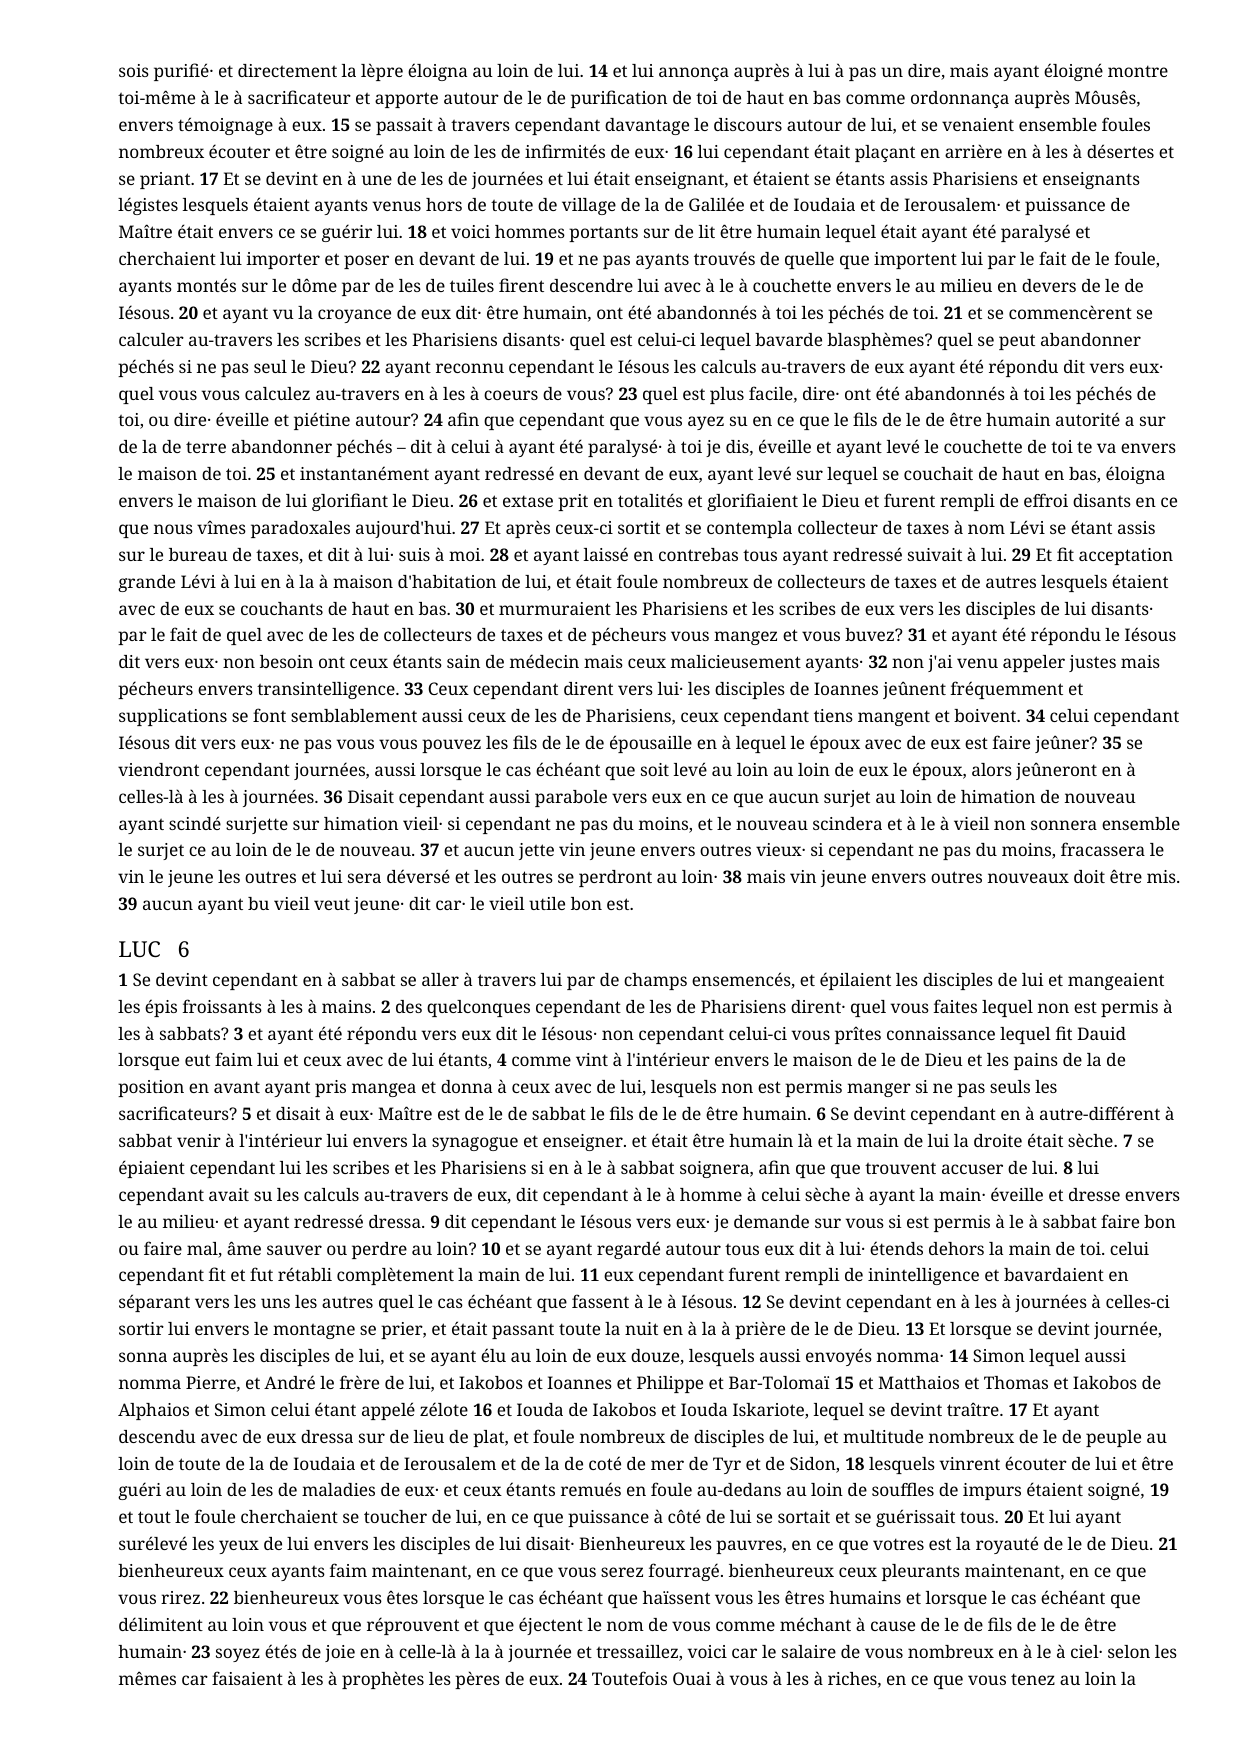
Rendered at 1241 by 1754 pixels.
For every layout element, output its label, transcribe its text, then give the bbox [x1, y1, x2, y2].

text 1 Se devint cependant en à sabbat se aller à travers lui par de champs ensemencés, et épilaient les disciples de lui et mangeaient les épis froissants à les à mains. 2 des quelconques cependant de les de Pharisiens dirent· quel vous faites lequel non est permis à les à sabbats? 3 et ayant été répondu vers eux dit le Iésous· non cependant celui-ci vous prîtes connaissance lequel fit Dauid lorsque eut faim lui et ceux avec de lui étants, 4 comme vint à l'intérieur envers le maison de le de Dieu et les pains de la de position en avant ayant pris mangea et donna à ceux avec de lui, lesquels non est permis manger si ne pas seuls les sacrificateurs? 5 et disait à eux· Maître est de le de sabbat le fils de le de être humain. 6 Se devint cependant en à autre-différent à sabbat venir à l'intérieur lui envers la synagogue et enseigner. et était être humain là et la main de lui la droite était sèche. 7 se épiaient cependant lui les scribes et les Pharisiens si en à le à sabbat soignera, afin que que trouvent accuser de lui. 8 lui cependant avait su les calculs au-travers de eux, dit cependant à le à homme à celui sèche à ayant la main· éveille et dresse envers le au milieu· et ayant redressé dressa. 9 dit cependant le Iésous vers eux· je demande sur vous si est permis à le à sabbat faire bon ou faire mal, âme sauver ou perdre au loin? 10 et se ayant regardé autour tous eux dit à lui· étends dehors la main de toi. celui cependant fit et fut rétabli complètement la main de lui. 11 eux cependant furent rempli de inintelligence et bavardaient en séparant vers les uns les autres quel le cas échéant que fassent à le à Iésous. 12 Se devint cependant en à les à journées à celles-ci sortir lui envers le montagne se prier, et était passant toute la nuit en à la à prière de le de Dieu. 13 Et lorsque se devint journée, sonna auprès les disciples de lui, et se ayant élu au loin de eux douze, lesquels aussi envoyés nomma· 14 Simon lequel aussi nomma Pierre, et André le frère de lui, et Iakobos et Ioannes et Philippe et Bar-Tolomaï 15 et Matthaios et Thomas et Iakobos de Alphaios et Simon celui étant appelé zélote 16 et Iouda de Iakobos et Iouda Iskariote, lequel se devint traître. 17 Et ayant descendu avec de eux dressa sur de lieu de plat, et foule nombreux de disciples de lui, et multitude nombreux de le de peuple au loin de toute de la de Ioudaia et de Ierousalem et de la de coté de mer de Tyr et de Sidon, 18 lesquels vinrent écouter de lui et être guéri au loin de les de maladies de eux· et ceux étants remués en foule au-dedans au loin de souffles de impurs étaient soigné, 19 et tout le foule cherchaient se toucher de lui, en ce que puissance à côté de lui se sortait et se guérissait tous. 20 Et lui ayant surélevé les yeux de lui envers les disciples de lui disait· Bienheureux les pauvres, en ce que votres est la royauté de le de Dieu. 21 bienheureux ceux ayants faim maintenant, en ce que vous serez fourragé. bienheureux ceux pleurants maintenant, en ce que vous rirez. 22 bienheureux vous êtes lorsque le cas échéant que haïssent vous les êtres humains et lorsque le cas échéant que délimitent au loin vous et que réprouvent et que éjectent le nom de vous comme méchant à cause de le de fils de le de être humain· 23 soyez étés de joie en à celle-là à la à journée et tressaillez, voici car le salaire de vous nombreux en à le à ciel· selon les mêmes car faisaient à les à prophètes les pères de eux. 24 Toutefois Ouai à vous à les à riches, en ce que vous tenez au loin la [118, 968, 1181, 1690]
text sois purifié· et directement la lèpre éloigna au loin de lui. 14 et lui annonça auprès à lui à pas un dire, mais ayant éloigné montre toi-même à le à sacrificateur et apporte autour de le de purification de toi de haut en bas comme ordonnança auprès Môusês, envers témoignage à eux. 15 se passait à travers cependant davantage le discours autour de lui, et se venaient ensemble foules nombreux écouter et être soigné au loin de les de infirmités de eux· 16 lui cependant était plaçant en arrière en à les à désertes et se priant. 17 Et se devint en à une de les de journées et lui était enseignant, et étaient se étants assis Pharisiens et enseignants légistes lesquels étaient ayants venus hors de toute de village de la de Galilée et de Ioudaia et de Ierousalem· et puissance de Maître était envers ce se guérir lui. 18 et voici hommes portants sur de lit être humain lequel était ayant été paralysé et cherchaient lui importer et poser en devant de lui. 19 et ne pas ayants trouvés de quelle que importent lui par le fait de le foule, ayants montés sur le dôme par de les de tuiles firent descendre lui avec à le à couchette envers le au milieu en devers de le de Iésous. 20 et ayant vu la croyance de eux dit· être humain, ont été abandonnés à toi les péchés de toi. 21 et se commencèrent se calculer au-travers les scribes et les Pharisiens disants· quel est celui-ci lequel bavarde blasphèmes? quel se peut abandonner péchés si ne pas seul le Dieu? 22 ayant reconnu cependant le Iésous les calculs au-travers de eux ayant été répondu dit vers eux· quel vous vous calculez au-travers en à les à coeurs de vous? 23 quel est plus facile, dire· ont été abandonnés à toi les péchés de toi, ou dire· éveille et piétine autour? 24 afin que cependant que vous ayez su en ce que le fils de le de être humain autorité a sur de la de terre abandonner péchés – dit à celui à ayant été paralysé· à toi je dis, éveille et ayant levé le couchette de toi te va envers le maison de toi. 25 et instantanément ayant redressé en devant de eux, ayant levé sur lequel se couchait de haut en bas, éloigna envers le maison de lui glorifiant le Dieu. 26 et extase prit en totalités et glorifiaient le Dieu et furent rempli de effroi disants en ce que nous vîmes paradoxales aujourd'hui. 27 Et après ceux-ci sortit et se contempla collecteur de taxes à nom Lévi se étant assis sur le bureau de taxes, et dit à lui· suis à moi. 28 et ayant laissé en contrebas tous ayant redressé suivait à lui. 29 Et fit acceptation grande Lévi à lui en à la à maison d'habitation de lui, et était foule nombreux de collecteurs de taxes et de autres lesquels étaient avec de eux se couchants de haut en bas. 30 et murmuraient les Pharisiens et les scribes de eux vers les disciples de lui disants· par le fait de quel avec de les de collecteurs de taxes et de pécheurs vous mangez et vous buvez? 31 et ayant été répondu le Iésous dit vers eux· non besoin ont ceux étants sain de médecin mais ceux malicieusement ayants· 32 non j'ai venu appeler justes mais pécheurs envers transintelligence. 33 Ceux cependant dirent vers lui· les disciples de Ioannes jeûnent fréquemment et supplications se font semblablement aussi ceux de les de Pharisiens, ceux cependant tiens mangent et boivent. 34 celui cependant Iésous dit vers eux· ne pas vous vous pouvez les fils de le de épousaille en à lequel le époux avec de eux est faire jeûner? 35 se viendront cependant journées, aussi lorsque le cas échéant que soit levé au loin au loin de eux le époux, alors jeûneront en à celles-là à les à journées. 36 Disait cependant aussi parabole vers eux en ce que aucun surjet au loin de himation de nouveau ayant scindé surjette sur himation vieil· si cependant ne pas du moins, et le nouveau scindera et à le à vieil non sonnera ensemble le surjet ce au loin de le de nouveau. 37 et aucun jette vin jeune envers outres vieux· si cependant ne pas du moins, fracassera le vin le jeune les outres et lui sera déversé et les outres se perdront au loin· 38 mais vin jeune envers outres nouveaux doit être mis. 39 aucun ayant bu vieil veut jeune· dit car· le vieil utile bon est. [118, 59, 1181, 916]
text LUC 6 [118, 934, 1181, 963]
